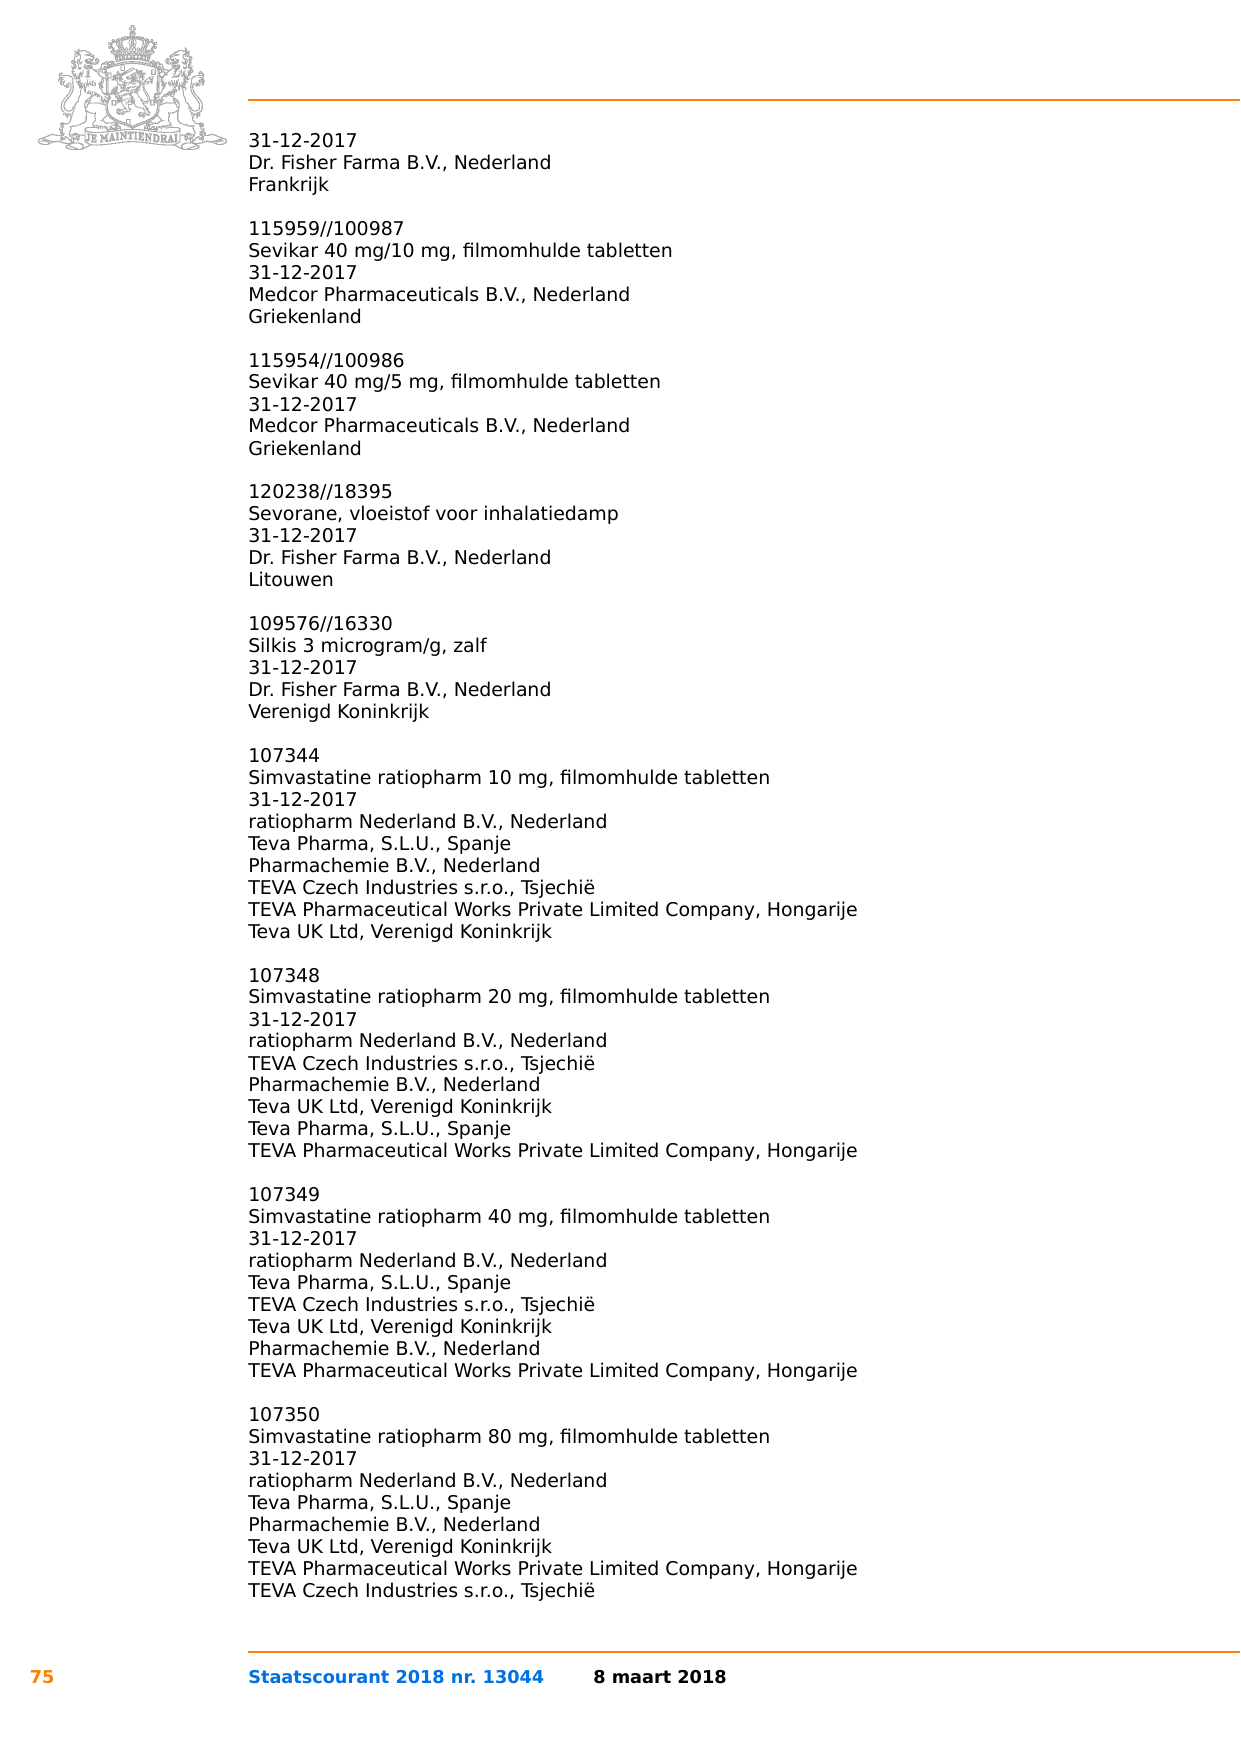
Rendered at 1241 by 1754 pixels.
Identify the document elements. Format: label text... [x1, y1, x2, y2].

text 31-12-2017 [248, 262, 1163, 284]
text Pharmachemie B.V., Nederland [248, 855, 1163, 877]
text Teva UK Ltd, Verenigd Koninkrijk [248, 1096, 1163, 1118]
text 31-12-2017 [248, 657, 1163, 679]
text TEVA Czech Industries s.r.o., Tsjechië [248, 1052, 1163, 1074]
text 107344 [248, 745, 1163, 767]
text Teva Pharma, S.L.U., Spanje [248, 1118, 1163, 1140]
text ratiopharm Nederland B.V., Nederland [248, 1250, 1163, 1272]
text Sevorane, vloeistof voor inhalatiedamp [248, 503, 1163, 525]
text TEVA Czech Industries s.r.o., Tsjechië [248, 1294, 1163, 1316]
text Teva UK Ltd, Verenigd Koninkrijk [248, 921, 1163, 943]
text 31-12-2017 [248, 1008, 1163, 1030]
text Litouwen [248, 569, 1163, 591]
text Pharmachemie B.V., Nederland [248, 1338, 1163, 1360]
text Teva Pharma, S.L.U., Spanje [248, 833, 1163, 855]
text Teva Pharma, S.L.U., Spanje [248, 1492, 1163, 1514]
text Simvastatine ratiopharm 10 mg, filmomhulde tabletten [248, 767, 1163, 789]
text Griekenland [248, 437, 1163, 459]
text TEVA Czech Industries s.r.o., Tsjechië [248, 1580, 1163, 1602]
text Sevikar 40 mg/10 mg, filmomhulde tabletten [248, 240, 1163, 262]
text TEVA Pharmaceutical Works Private Limited Company, Hongarije [248, 899, 1163, 921]
text 31-12-2017 [248, 1448, 1163, 1470]
text 115954//100986 [248, 349, 1163, 371]
picture [38, 25, 227, 150]
text Silkis 3 microgram/g, zalf [248, 635, 1163, 657]
text 120238//18395 [248, 481, 1163, 503]
text 107348 [248, 964, 1163, 986]
text 31-12-2017 [248, 393, 1163, 415]
text Dr. Fisher Farma B.V., Nederland [248, 547, 1163, 569]
text Simvastatine ratiopharm 40 mg, filmomhulde tabletten [248, 1206, 1163, 1228]
text 31-12-2017 [248, 1228, 1163, 1250]
text Teva UK Ltd, Verenigd Koninkrijk [248, 1536, 1163, 1558]
text Verenigd Koninkrijk [248, 701, 1163, 723]
text Medcor Pharmaceuticals B.V., Nederland [248, 415, 1163, 437]
text 109576//16330 [248, 613, 1163, 635]
text Dr. Fisher Farma B.V., Nederland [248, 152, 1163, 174]
text 31-12-2017 [248, 130, 1163, 152]
text Pharmachemie B.V., Nederland [248, 1514, 1163, 1536]
text TEVA Czech Industries s.r.o., Tsjechië [248, 877, 1163, 899]
text Griekenland [248, 306, 1163, 328]
text 115959//100987 [248, 218, 1163, 240]
text Medcor Pharmaceuticals B.V., Nederland [248, 284, 1163, 306]
text 31-12-2017 [248, 789, 1163, 811]
text 107349 [248, 1184, 1163, 1206]
text 107350 [248, 1404, 1163, 1426]
text TEVA Pharmaceutical Works Private Limited Company, Hongarije [248, 1360, 1163, 1382]
text Simvastatine ratiopharm 20 mg, filmomhulde tabletten [248, 986, 1163, 1008]
text TEVA Pharmaceutical Works Private Limited Company, Hongarije [248, 1558, 1163, 1580]
text 31-12-2017 [248, 525, 1163, 547]
text TEVA Pharmaceutical Works Private Limited Company, Hongarije [248, 1140, 1163, 1162]
text Frankrijk [248, 174, 1163, 196]
text Simvastatine ratiopharm 80 mg, filmomhulde tabletten [248, 1426, 1163, 1448]
text ratiopharm Nederland B.V., Nederland [248, 811, 1163, 833]
text ratiopharm Nederland B.V., Nederland [248, 1470, 1163, 1492]
text Dr. Fisher Farma B.V., Nederland [248, 679, 1163, 701]
text Teva UK Ltd, Verenigd Koninkrijk [248, 1316, 1163, 1338]
text Pharmachemie B.V., Nederland [248, 1074, 1163, 1096]
text Sevikar 40 mg/5 mg, filmomhulde tabletten [248, 371, 1163, 393]
text ratiopharm Nederland B.V., Nederland [248, 1030, 1163, 1052]
text Teva Pharma, S.L.U., Spanje [248, 1272, 1163, 1294]
